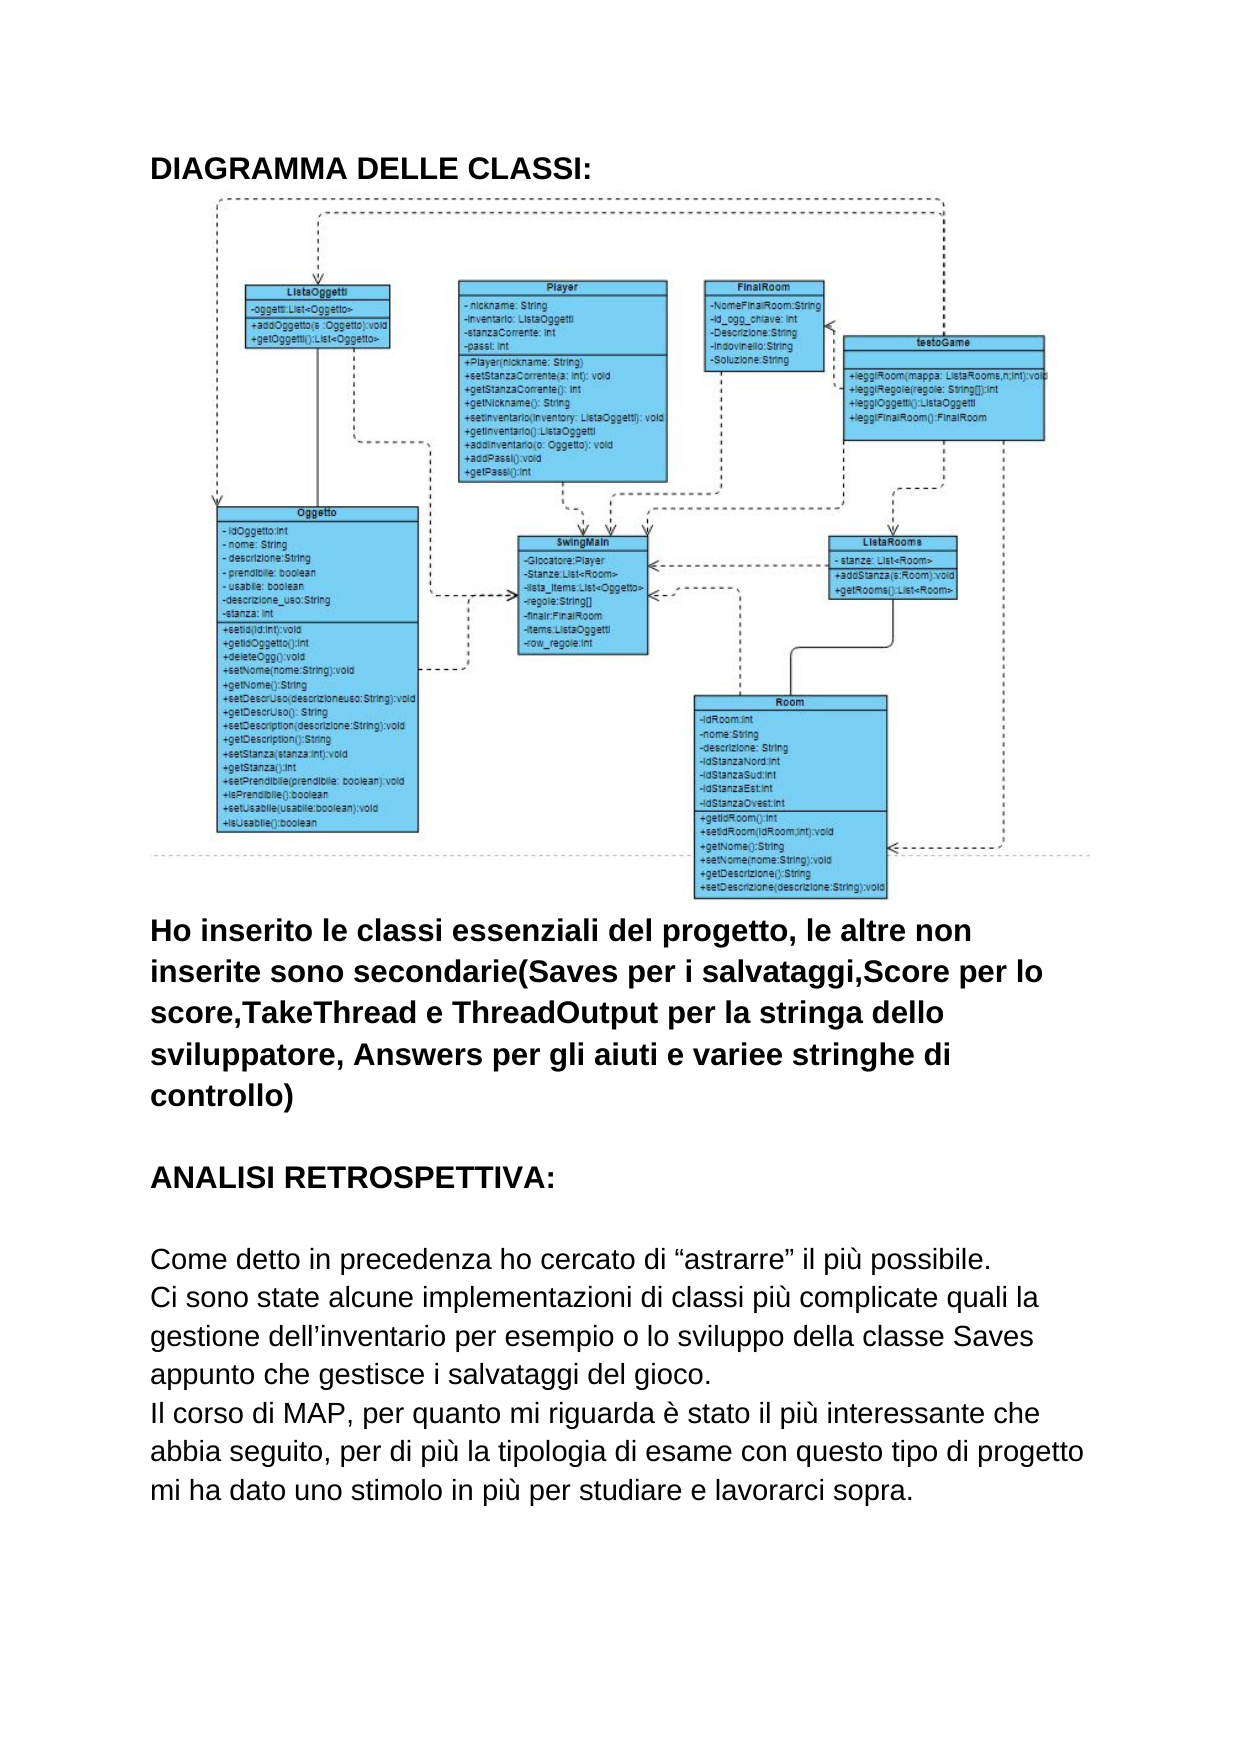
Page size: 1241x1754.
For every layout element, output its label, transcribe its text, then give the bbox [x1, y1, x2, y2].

text DIAGRAMMA DELLE CLASSI: [150, 150, 1090, 186]
text ANALISI RETROSPETTIVA: [150, 1159, 1090, 1195]
text Ci sono state alcune implementazioni di classi più complicate quali la gestione dell’inventario per esempio o lo sviluppo della classe Saves appunto che gestisce i salvataggi del gioco. [150, 1280, 1090, 1391]
text Ho inserito le classi essenziali del progetto, le altre non inserite sono secondarie(Saves per i salvataggi,Score per lo score,TakeThread e ThreadOutput per la stringa dello sviluppatore, Answers per gli aiuti e variee stringhe di controllo) [150, 912, 1090, 1113]
text Il corso di MAP, per quanto mi riguarda è stato il più interessante che abbia seguito, per di più la tipologia di esame con questo tipo di progetto mi ha dato uno stimolo in più per studiare e lavorarci sopra. [150, 1396, 1090, 1507]
picture [150, 191, 1091, 908]
text Come detto in precedenza ho cercato di “astrarre” il più possibile. [150, 1242, 1090, 1275]
